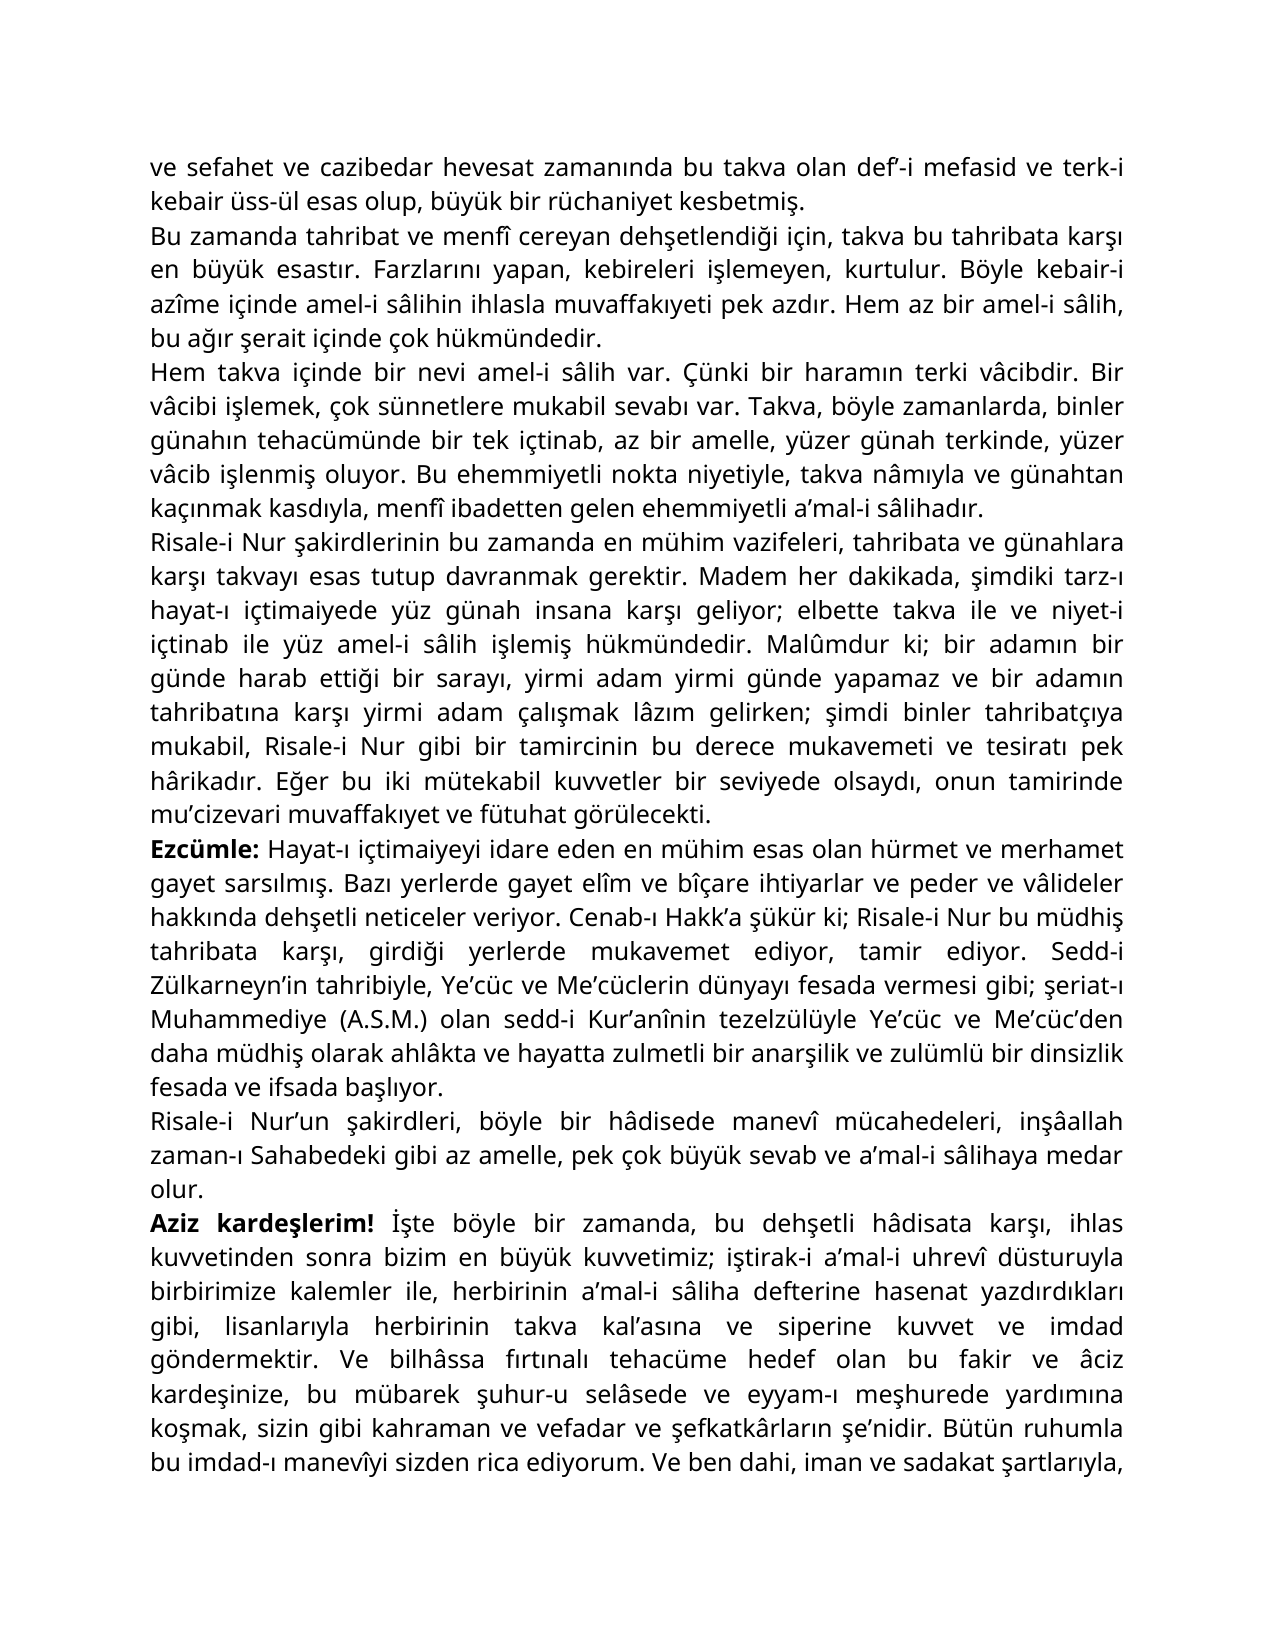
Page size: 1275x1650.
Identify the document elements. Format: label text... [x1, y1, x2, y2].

text Risale-i Nur şakirdlerinin bu zamanda en mühim vazifeleri, tahribata ve günahlara karşı takvayı esas tutup davranmak gerektir. Madem her dakikada, şimdiki tarz-ı hayat-ı içtimaiyede yüz günah insana karşı geliyor; elbette takva ile ve niyet-i içtinab ile yüz amel-i sâlih işlemiş hükmündedir. Malûmdur ki; bir adamın bir günde harab ettiği bir sarayı, yirmi adam yirmi günde yapamaz ve bir adamın tahribatına karşı yirmi adam çalışmak lâzım gelirken; şimdi binler tahribatçıya mukabil, Risale-i Nur gibi bir tamircinin bu derece mukavemeti ve tesiratı pek hârikadır. Eğer bu iki mütekabil kuvvetler bir seviyede olsaydı, onun tamirinde mu’cizevari muvaffakıyet ve fütuhat görülecekti. [150, 525, 1125, 831]
text Hem takva içinde bir nevi amel-i sâlih var. Çünki bir haramın terki vâcibdir. Bir vâcibi işlemek, çok sünnetlere mukabil sevabı var. Takva, böyle zamanlarda, binler günahın tehacümünde bir tek içtinab, az bir amelle, yüzer günah terkinde, yüzer vâcib işlenmiş oluyor. Bu ehemmiyetli nokta niyetiyle, takva nâmıyla ve günahtan kaçınmak kasdıyla, menfî ibadetten gelen ehemmiyetli a’mal-i sâlihadır. [150, 354, 1125, 525]
text ve sefahet ve cazibedar hevesat zamanında bu takva olan def’-i mefasid ve terk-i kebair üss-ül esas olup, büyük bir rüchaniyet kesbetmiş. [150, 150, 1125, 218]
text Ezcümle: Hayat-ı içtimaiyeyi idare eden en mühim esas olan hürmet ve merhamet gayet sarsılmış. Bazı yerlerde gayet elîm ve bîçare ihtiyarlar ve peder ve vâlideler hakkında dehşetli neticeler veriyor. Cenab-ı Hakk’a şükür ki; Risale-i Nur bu müdhiş tahribata karşı, girdiği yerlerde mukavemet ediyor, tamir ediyor. Sedd-i Zülkarneyn’in tahribiyle, Ye’cüc ve Me’cüclerin dünyayı fesada vermesi gibi; şeriat-ı Muhammediye (A.S.M.) olan sedd-i Kur’anînin tezelzülüyle Ye’cüc ve Me’cüc’den daha müdhiş olarak ahlâkta ve hayatta zulmetli bir anarşilik ve zulümlü bir dinsizlik fesada ve ifsada başlıyor. [150, 831, 1125, 1104]
text Bu zamanda tahribat ve menfî cereyan dehşetlendiği için, takva bu tahribata karşı en büyük esastır. Farzlarını yapan, kebireleri işlemeyen, kurtulur. Böyle kebair-i azîme içinde amel-i sâlihin ihlasla muvaffakıyeti pek azdır. Hem az bir amel-i sâlih, bu ağır şerait içinde çok hükmündedir. [150, 218, 1125, 354]
text Aziz kardeşlerim! İşte böyle bir zamanda, bu dehşetli hâdisata karşı, ihlas kuvvetinden sonra bizim en büyük kuvvetimiz; iştirak-i a’mal-i uhrevî düsturuyla birbirimize kalemler ile, herbirinin a’mal-i sâliha defterine hasenat yazdırdıkları gibi, lisanlarıyla herbirinin takva kal’asına ve siperine kuvvet ve imdad göndermektir. Ve bilhâssa fırtınalı tehacüme hedef olan bu fakir ve âciz kardeşinize, bu mübarek şuhur-u selâsede ve eyyam-ı meşhurede yardımına koşmak, sizin gibi kahraman ve vefadar ve şefkatkârların şe’nidir. Bütün ruhumla bu imdad-ı manevîyi sizden rica ediyorum. Ve ben dahi, iman ve sadakat şartlarıyla, [150, 1206, 1125, 1478]
text Risale-i Nur’un şakirdleri, böyle bir hâdisede manevî mücahedeleri, inşâallah zaman-ı Sahabedeki gibi az amelle, pek çok büyük sevab ve a’mal-i sâlihaya medar olur. [150, 1104, 1125, 1206]
